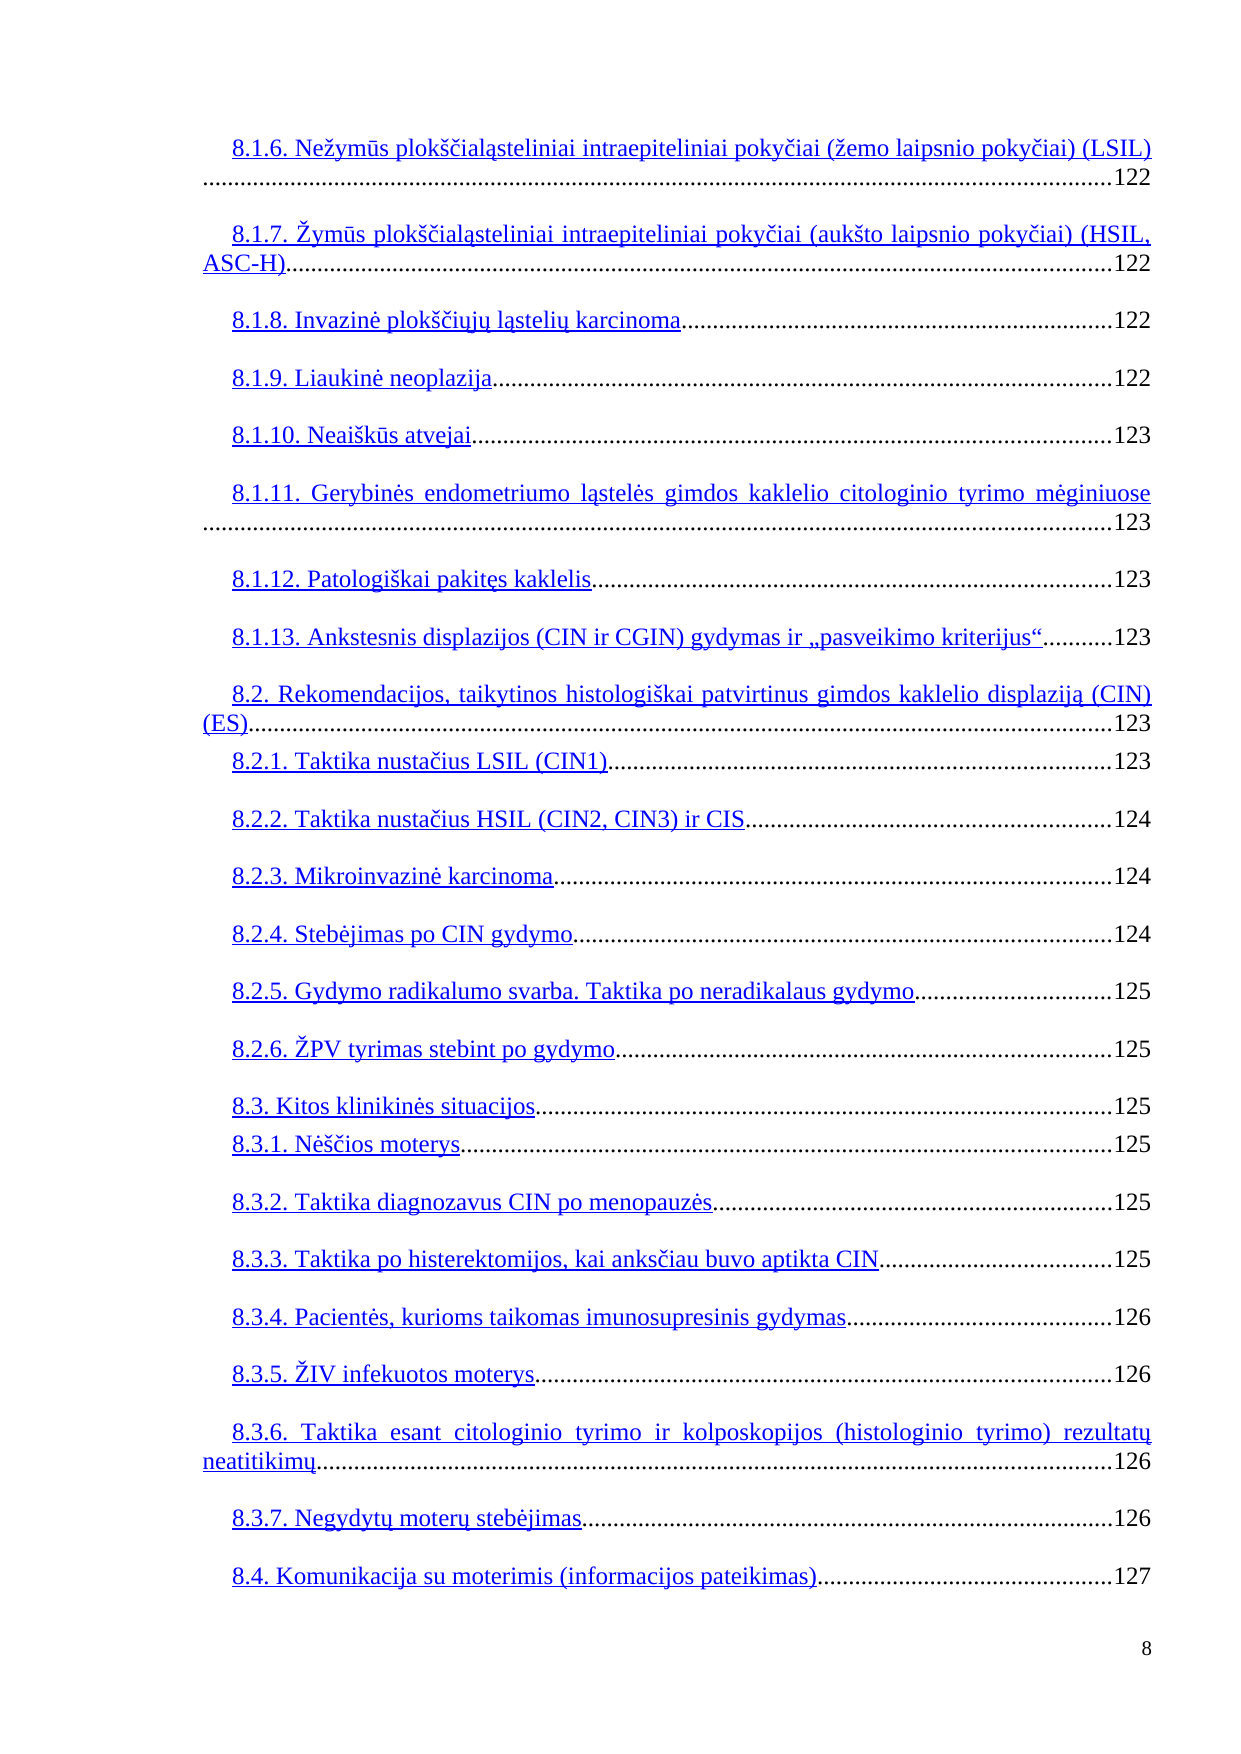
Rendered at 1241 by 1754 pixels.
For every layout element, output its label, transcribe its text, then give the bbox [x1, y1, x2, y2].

text 8.2. Rekomendacijos, taikytinos histologiškai patvirtinus gimdos kaklelio displaziją (CIN) (ES) 123 [202, 679, 1152, 737]
text 8.3.3. Taktika po histerektomijos, kai anksčiau buvo aptikta CIN 125 [202, 1244, 1152, 1273]
text 8.3.6. Taktika esant citologinio tyrimo ir kolposkopijos (histologinio tyrimo) rezultatų neatitikimų 126 [202, 1417, 1152, 1474]
text 8.1.11. Gerybinės endometriumo ląstelės gimdos kaklelio citologinio tyrimo mėginiuose 123 [202, 478, 1152, 535]
text 8.1.10. Neaiškūs atvejai 123 [202, 420, 1152, 449]
text 8.3.2. Taktika diagnozavus CIN po menopauzės 125 [202, 1187, 1152, 1216]
text 8.2.1. Taktika nustačius LSIL (CIN1) 123 [202, 746, 1152, 775]
text 8.1.6. Nežymūs plokščialąsteliniai intraepiteliniai pokyčiai (žemo laipsnio pokyčiai) (LSIL) 122 [202, 133, 1152, 190]
text 8.3.7. Negydytų moterų stebėjimas 126 [202, 1503, 1152, 1532]
text 8.4. Komunikacija su moterimis (informacijos pateikimas) 127 [202, 1561, 1152, 1589]
text 8.1.9. Liaukinė neoplazija 122 [202, 363, 1152, 392]
text 8.1.13. Ankstesnis displazijos (CIN ir CGIN) gydymas ir „pasveikimo kriterijus“ 123 [202, 622, 1152, 650]
text 8.3. Kitos klinikinės situacijos 125 [202, 1091, 1152, 1120]
text 8.2.6. ŽPV tyrimas stebint po gydymo 125 [202, 1034, 1152, 1062]
text 8.2.2. Taktika nustačius HSIL (CIN2, CIN3) ir CIS 124 [202, 804, 1152, 832]
text 8.3.5. ŽIV infekuotos moterys 126 [202, 1359, 1152, 1388]
text 8.2.5. Gydymo radikalumo svarba. Taktika po neradikalaus gydymo 125 [202, 976, 1152, 1005]
text 8.1.8. Invazinė plokščiųjų ląstelių karcinoma 122 [202, 305, 1152, 334]
text 8.3.1. Nėščios moterys 125 [202, 1129, 1152, 1158]
text 8.3.4. Pacientės, kurioms taikomas imunosupresinis gydymas 126 [202, 1302, 1152, 1331]
text 8.2.4. Stebėjimas po CIN gydymo 124 [202, 919, 1152, 947]
text 8.1.7. Žymūs plokščialąsteliniai intraepiteliniai pokyčiai (aukšto laipsnio pokyčiai) (HSIL, ASC-H) 122 [202, 219, 1152, 277]
text 8.1.12. Patologiškai pakitęs kaklelis 123 [202, 564, 1152, 593]
text 8.2.3. Mikroinvazinė karcinoma 124 [202, 861, 1152, 890]
